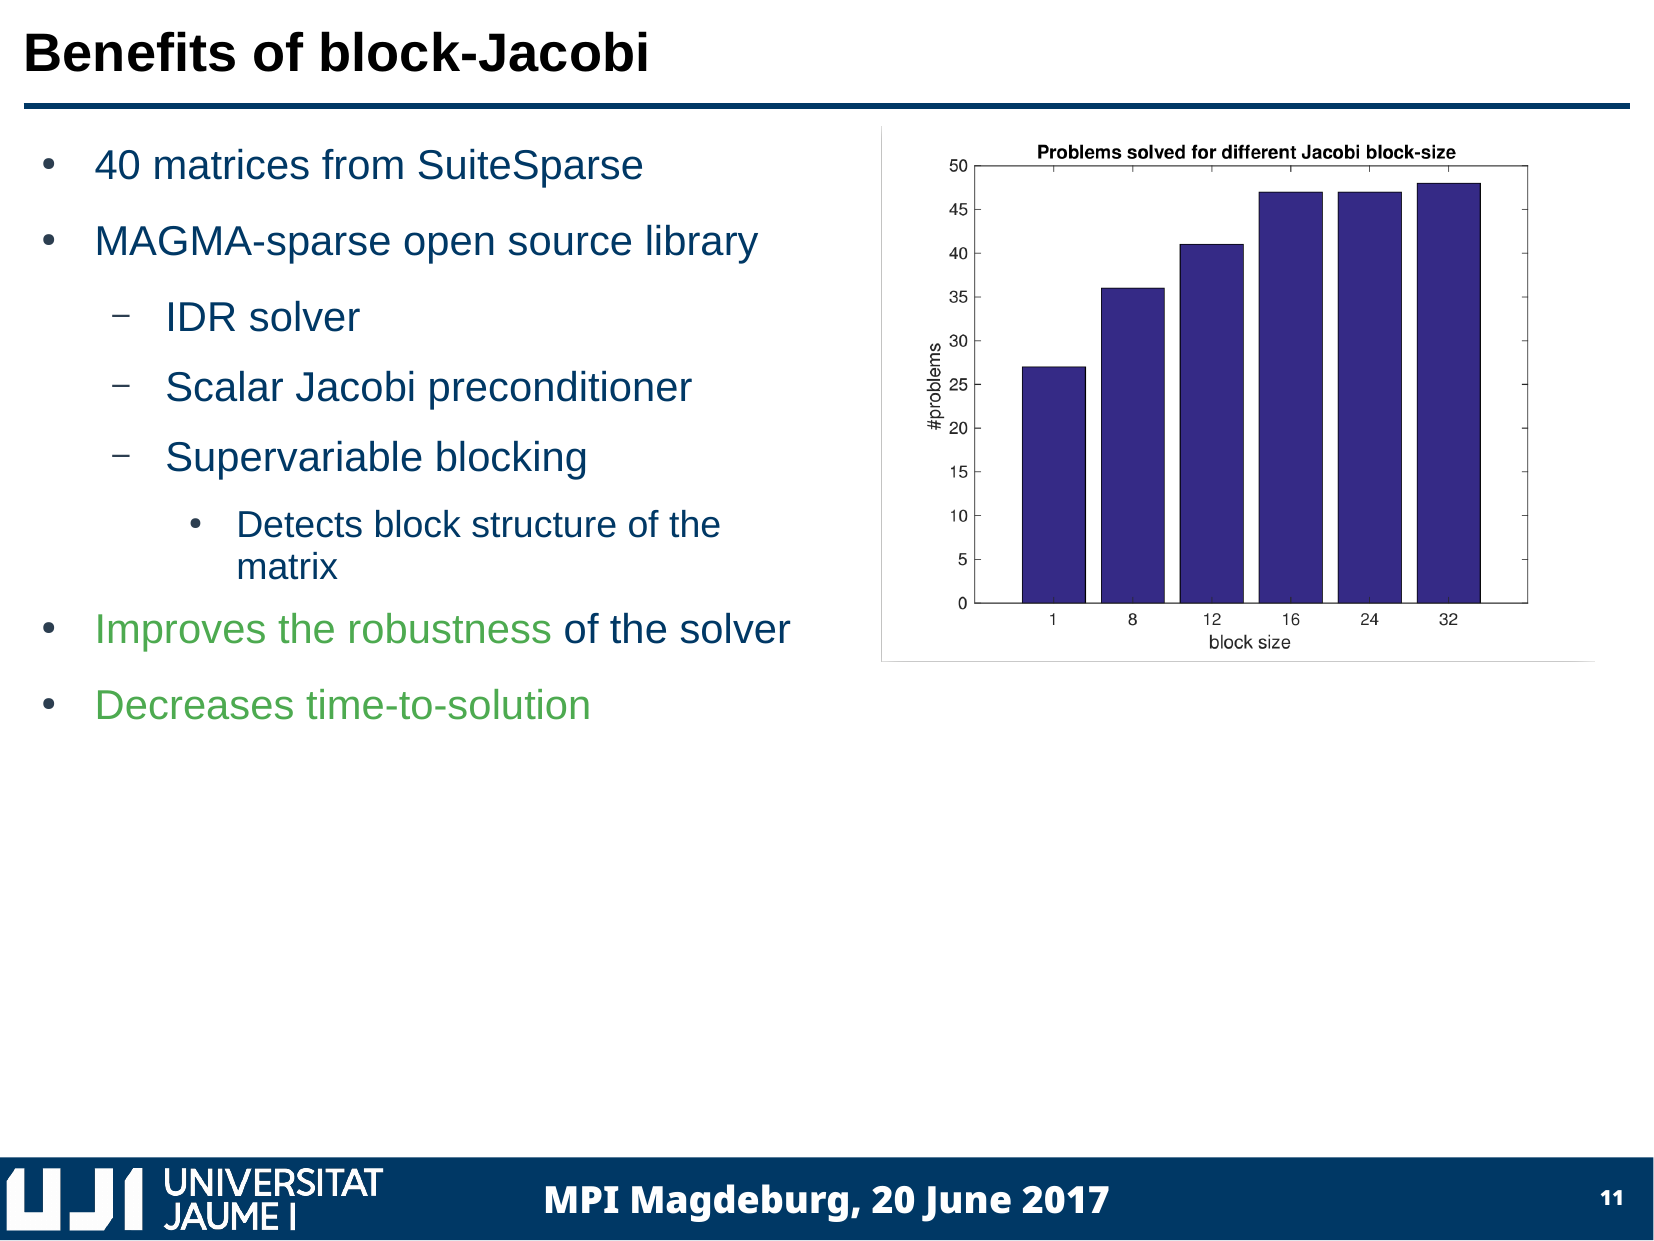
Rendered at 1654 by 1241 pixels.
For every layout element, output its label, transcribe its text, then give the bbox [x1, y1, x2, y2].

list 40 matrices from SuiteSparse MAGMA-sparse open source library IDR solver Scalar Jacobi preconditioner Supervariable blocking Detects block structure of the matrix Improves the robustness of the solver Decreases time-to-solution [23, 141, 808, 1134]
title Benefits of block-Jacobi [23, 0, 1630, 107]
picture [881, 126, 1595, 662]
picture [0, 1158, 390, 1241]
